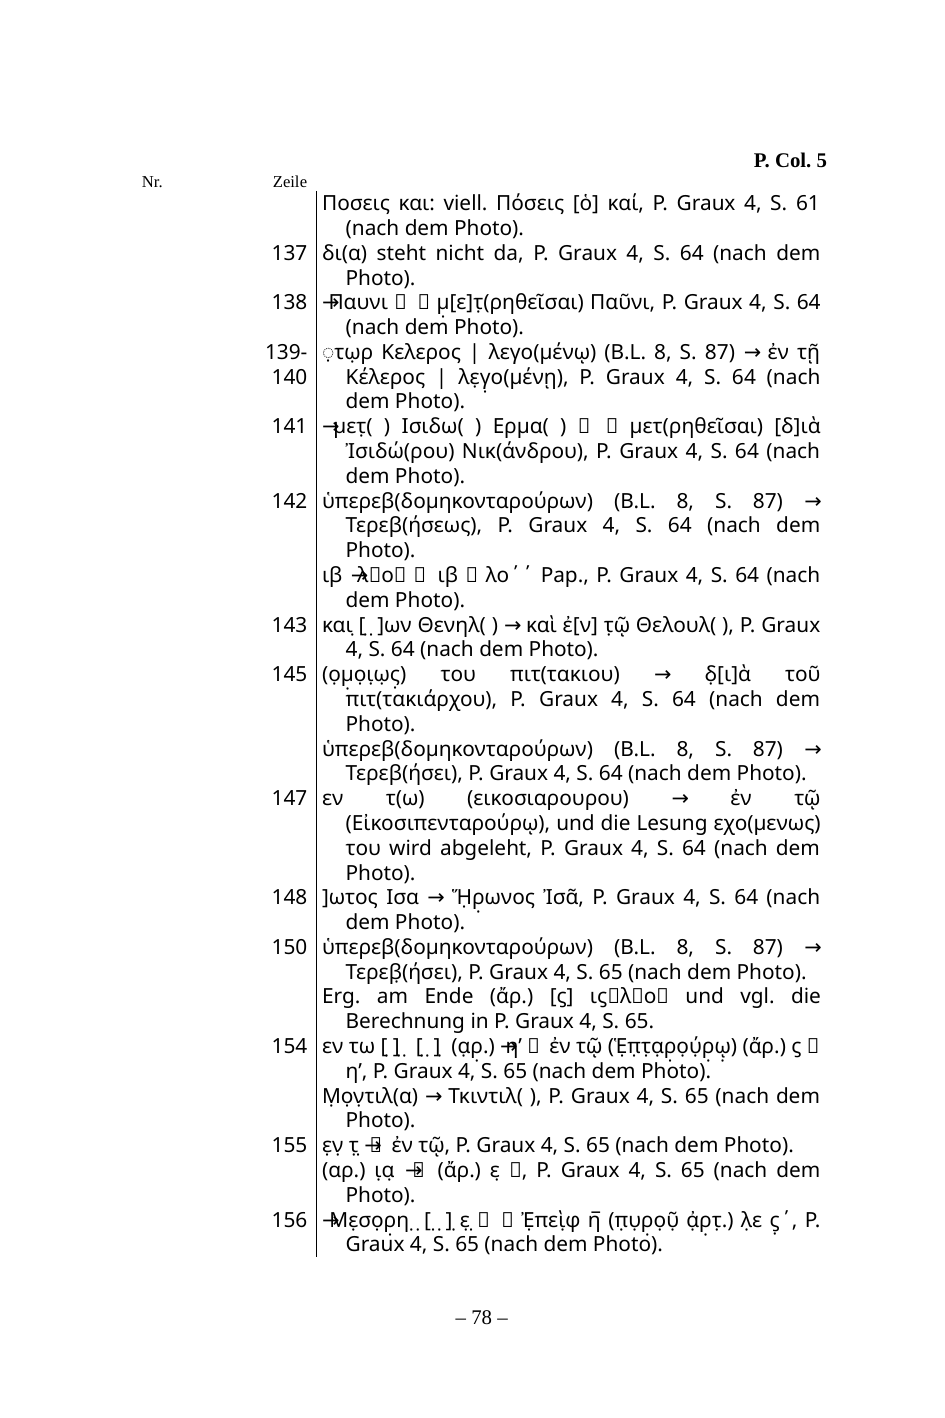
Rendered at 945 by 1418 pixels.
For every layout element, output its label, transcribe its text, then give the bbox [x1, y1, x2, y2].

table_cell 145 [224, 662, 316, 736]
table_cell (αρ.) ι̣α̣  → (ἄρ.) ε̣ , P. Graux 4, S. 65 (nach dem Photo). [317, 1158, 827, 1207]
table_cell ὑπερεβ(δομηκονταρούρων) (B.L. 8, S. 87) → Τερεβ(ήσεως), P. Graux 4, S. 64 (nach dem Photo). [317, 488, 827, 563]
table_cell [136, 191, 224, 240]
table_cell ]ωτος Ισα → Ἥ̣ρ̣ωνος Ἰσᾶ, P. Graux 4, S. 64 (nach dem Photo). [317, 885, 827, 934]
table_cell [136, 662, 224, 736]
table_cell (ο̣μ̣ο̣ι̣ω̣ς̣) του πιτ(τακιου) → δ̣[ι]ὰ τοῦ πιτ(τακιάρχου), P. Graux 4, S. 64 (nach dem Photo). [317, 662, 827, 736]
table_cell 138 [224, 290, 316, 339]
table_cell [136, 563, 224, 612]
table_cell 155 [224, 1133, 316, 1158]
table_cell 143 [224, 612, 316, 662]
table_cell ιβ  λο → ιβ  λο΄΄ Pap., P. Graux 4, S. 64 (nach dem Photo). [317, 563, 827, 612]
table_cell [136, 1158, 224, 1207]
table_cell  Παυνι →  μ̣[ε]τ̣(ρηθεῖσαι) Παῦνι, P. Graux 4, S. 64 (nach dem Photo). [317, 290, 827, 339]
table_cell [136, 935, 224, 984]
table_cell [136, 340, 224, 414]
table_cell [224, 191, 316, 240]
table_cell 148 [224, 885, 316, 934]
table_cell [136, 612, 224, 662]
table_cell εν τ(ω) (εικοσιαρουρου) → ἐν τῷ (Εἰκοσιπενταρούρῳ), und die Lesung εχο(μενως) του wird abgeleht, P. Graux 4, S. 64 (nach dem Photo). [317, 786, 827, 885]
table_cell [136, 240, 224, 290]
table_cell [224, 1083, 316, 1133]
table_cell  μετ̣( ) Ισιδω( ) Ερμα( ) →  μετ(ρηθεῖσαι) [δ]ιὰ Ἰσιδώ(ρου) Νικ(άνδρου), P. Graux 4, S. 64 (nach dem Photo). [317, 414, 827, 488]
table_cell ε̣ν̣ τ̣ ̣ → ἐν τῷ, P. Graux 4, S. 65 (nach dem Photo). [317, 1133, 827, 1158]
table_cell ̣τω̣ρ Κελερος | λεγο(μένῳ) (B.L. 8, S. 87) → ἐν τῇ Κέλερος | λε̣γ̣ο(μένῃ), P. Graux 4, S. 64 (nach dem Photo). [317, 340, 827, 414]
table_cell [136, 736, 224, 786]
table_cell 139-140 [224, 340, 316, 414]
table_cell [136, 786, 224, 885]
table_cell [136, 1034, 224, 1083]
table_cell [136, 488, 224, 563]
table_cell [224, 736, 316, 786]
table_cell [136, 290, 224, 339]
table_cell [224, 1158, 316, 1207]
table_cell [224, 984, 316, 1034]
table_cell και ̣[ ̣ ̣]ων Θενηλ( ) → καὶ ἐ[ν] τ̣ῷ Θελουλ( ), P. Graux 4, S. 64 (nach dem Photo). [317, 612, 827, 662]
table_cell  Με̣σο̣ρ̣η ̣ ̣[ ̣ ̣] ̣ε̣ ̣→  Ἐ̣πεὶ̣φ η̅ (π̣υ̣ρ̣ο̣ῦ̣ ἀ̣ρ̣τ̣.) λ̣ε ϛ̣΄, P. Graux 4, S. 65 (nach dem Photo). [317, 1207, 827, 1257]
table_cell 156 [224, 1207, 316, 1257]
table_cell [136, 984, 224, 1034]
table_cell Μ̣ο̣ν̣τιλ(α) → Τκιντιλ( ), P. Graux 4, S. 65 (nach dem Photo). [317, 1083, 827, 1133]
table_cell εν τω [ ̣] ̣ ̣ [ ̣ ̣] ̣ (α̣ρ̣.)  η’ → ἐν τῷ (Ἑ̣π̣τ̣α̣ρ̣ο̣ύ̣ρ̣ῳ̣) (ἄρ.) ϛ  η’, P. Graux 4, S. 65 (nach dem Photo). [317, 1034, 827, 1083]
table_cell ὑπερεβ(δομηκονταρούρων) (B.L. 8, S. 87) → Τερεβ(ήσει), P. Graux 4, S. 64 (nach dem Photo). [317, 736, 827, 786]
table_cell δι(α) steht nicht da, P. Graux 4, S. 64 (nach dem Photo). [317, 240, 827, 290]
table_cell [224, 563, 316, 612]
table_cell Ποσεις και: viell. Πόσεις [ὁ] καί, P. Graux 4, S. 61 (nach dem Photo). [317, 191, 827, 240]
table_cell [136, 885, 224, 934]
table_cell [136, 1207, 224, 1257]
table_cell 137 [224, 240, 316, 290]
table_cell [136, 1083, 224, 1133]
table_cell 141 [224, 414, 316, 488]
table_cell 147 [224, 786, 316, 885]
table_cell ὑπερεβ(δομηκονταρούρων) (B.L. 8, S. 87) → Τερεβ̣(ήσει), P. Graux 4, S. 65 (nach dem Photo). [317, 935, 827, 984]
table_cell [136, 414, 224, 488]
table_cell 150 [224, 935, 316, 984]
table_cell [136, 1133, 224, 1158]
table_cell 154 [224, 1034, 316, 1083]
table_cell Erg. am Ende (ἄρ.) [ϛ] ιϛλο und vgl. die Berechnung in P. Graux 4, S. 65. [317, 984, 827, 1034]
table_cell 142 [224, 488, 316, 563]
